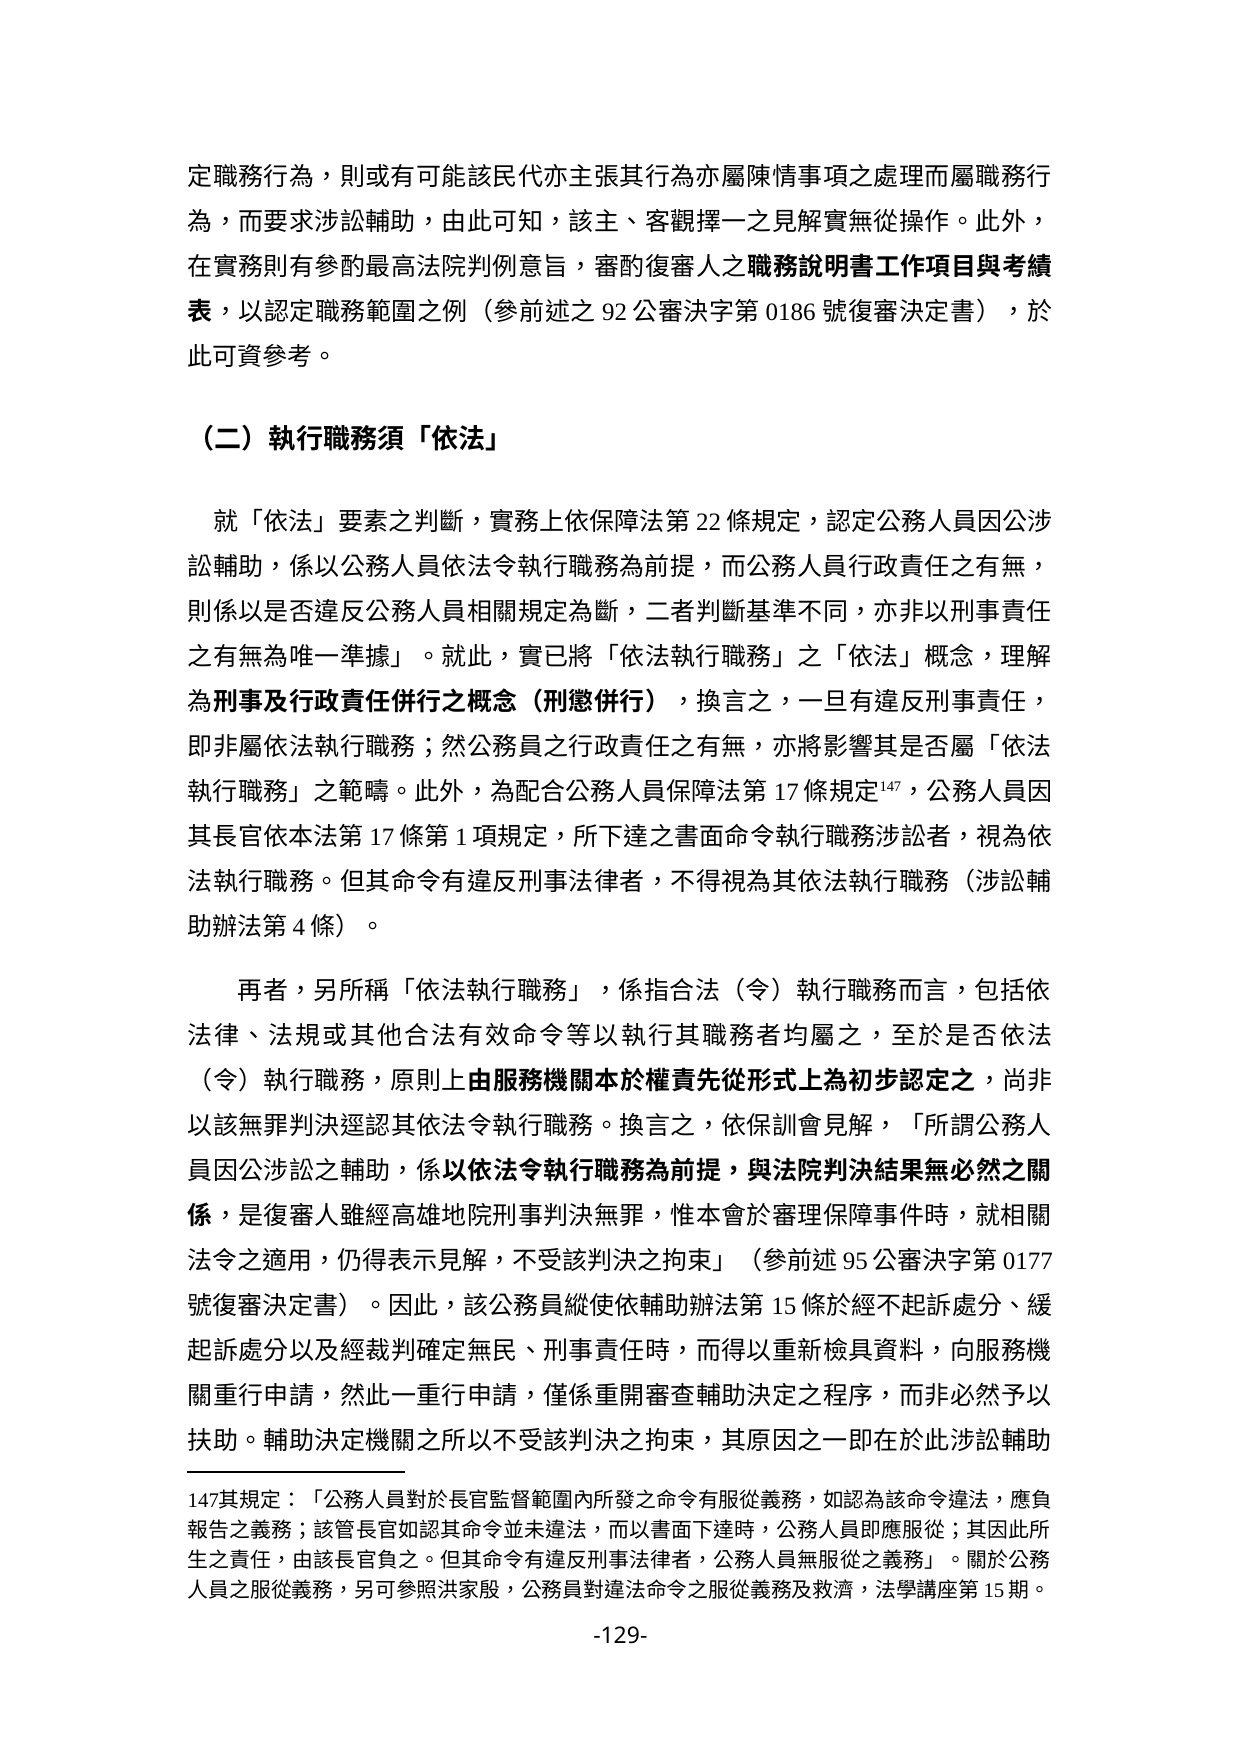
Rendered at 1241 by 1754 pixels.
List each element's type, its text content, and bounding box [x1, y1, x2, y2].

text 再者，另所稱「依法執行職務」，係指合法（令）執行職務而言，包括依法律、法規或其他合法有效命令等以執行其職務者均屬之，至於是否依法（令）執行職務，原則上由服務機關本於權責先從形式上為初步認定之，尚非以該無罪判決逕認其依法令執行職務。換言之，依保訓會見解，「所謂公務人員因公涉訟之輔助，係以依法令執行職務為前提，與法院判決結果無必然之關係，是復審人雖經高雄地院刑事判決無罪，惟本會於審理保障事件時，就相關法令之適用，仍得表示見解，不受該判決之拘束」（參前述95公審決字第0177 號復審決定書）。因此，該公務員縱使依輔助辦法第15條於經不起訴處分、緩起訴處分以及經裁判確定無民、刑事責任時，而得以重新檢具資料，向服務機關重行申請，然此一重行申請，僅係重開審查輔助決定之程序，而非必然予以扶助。輔助決定機關之所以不受該判決之拘束，其原因之一即在於此涉訟輔助 [187, 963, 1053, 1451]
text 其規定：「公務人員對於長官監督範圍內所發之命令有服從義務，如認為該命令違法，應負報告之義務；該管長官如認其命令並未違法，而以書面下達時，公務人員即應服從；其因此所生之責任，由該長官負之。但其命令有違反刑事法律者，公務人員無服從之義務」。關於公務人員之服從義務，另可參照洪家殷，公務員對違法命令之服從義務及救濟，法學講座第15期。 [187, 1483, 1053, 1604]
text 就「依法」要素之判斷，實務上依保障法第22條規定，認定公務人員因公涉訟輔助，係以公務人員依法令執行職務為前提，而公務人員行政責任之有無，則係以是否違反公務人員相關規定為斷，二者判斷基準不同，亦非以刑事責任之有無為唯一準據」。就此，實已將「依法執行職務」之「依法」概念，理解為刑事及行政責任併行之概念（刑懲併行），換言之，一旦有違反刑事責任，即非屬依法執行職務；然公務員之行政責任之有無，亦將影響其是否屬「依法執行職務」之範疇。此外，為配合公務人員保障法第17條規定，公務人員因其長官依本法第17條第1項規定，所下達之書面命令執行職務涉訟者，視為依法執行職務。但其命令有違反刑事法律者，不得視為其依法執行職務（涉訟輔助辦法第4條）。 [187, 495, 1053, 937]
text 定職務行為，則或有可能該民代亦主張其行為亦屬陳情事項之處理而屬職務行為，而要求涉訟輔助，由此可知，該主、客觀擇一之見解實無從操作。此外，在實務則有參酌最高法院判例意旨，審酌復審人之職務說明書工作項目與考績表，以認定職務範圍之例（參前述之92公審決字第0186 號復審決定書），於此可資參考。 [187, 150, 1053, 367]
text （二）執行職務須「依法」 [187, 393, 1053, 468]
